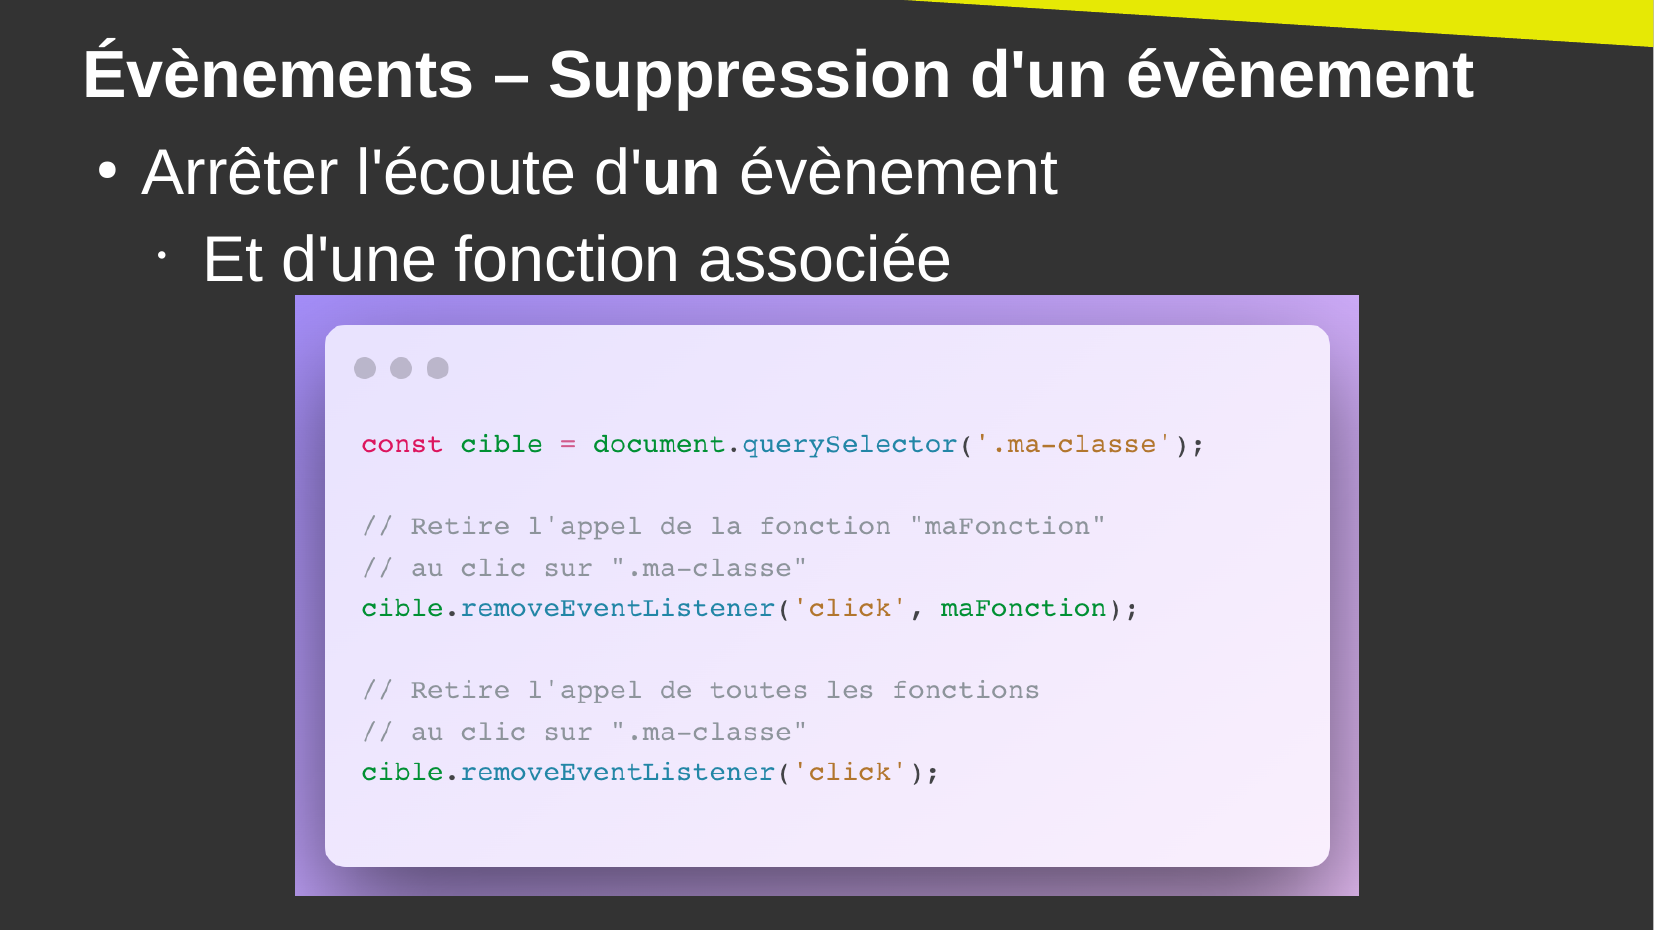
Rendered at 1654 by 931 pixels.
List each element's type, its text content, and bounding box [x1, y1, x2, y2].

list Arrêter l'écoute d'un évènement Et d'une fonction associée [80, 135, 1620, 296]
picture [295, 295, 1359, 896]
text_box [904, 0, 1654, 48]
title Évènements – Suppression d'un évènement [82, 37, 1571, 114]
